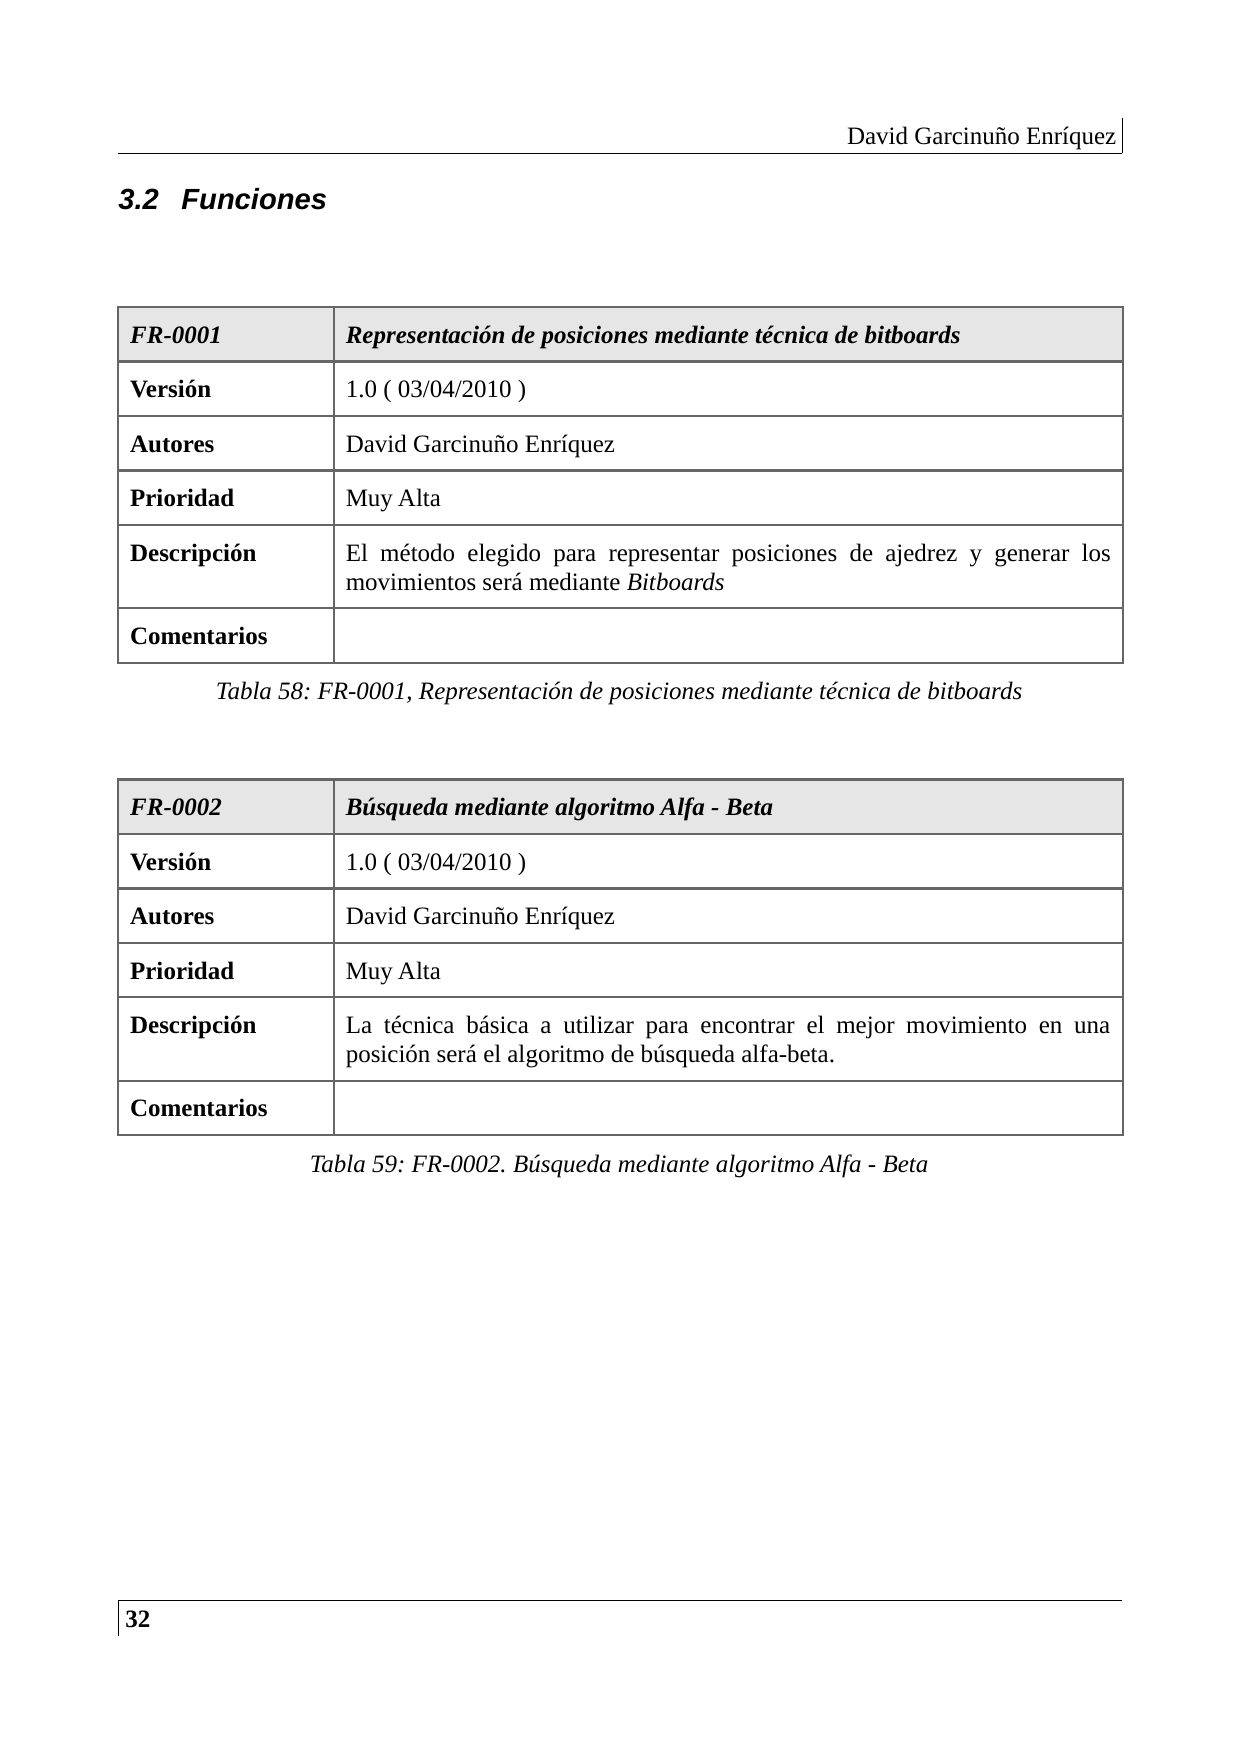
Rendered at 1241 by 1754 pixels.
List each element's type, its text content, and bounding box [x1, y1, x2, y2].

table_cell Prioridad [119, 472, 333, 524]
table_cell 1.0 ( 03/04/2010 ) [335, 835, 1122, 887]
table_header Búsqueda mediante algoritmo Alfa - Beta [335, 781, 1122, 833]
table_cell David Garcinuño Enríquez [335, 890, 1122, 942]
table_cell Versión [119, 835, 333, 887]
text Tabla 58: FR-0001, Representación de posiciones mediante técnica de bitboards [118, 676, 1122, 705]
table_header Representación de posiciones mediante técnica de bitboards [335, 308, 1122, 360]
table_cell [335, 609, 1122, 662]
table_cell Comentarios [119, 609, 333, 662]
table_cell 1.0 ( 03/04/2010 ) [335, 363, 1122, 415]
table_cell Versión [119, 363, 333, 415]
table_header FR-0001 [119, 308, 333, 360]
table_cell Muy Alta [335, 944, 1122, 996]
table_cell Autores [119, 417, 333, 469]
table_cell David Garcinuño Enríquez [335, 417, 1122, 469]
table_cell Prioridad [119, 944, 333, 996]
table_cell Autores [119, 890, 333, 942]
subtitle Funciones [118, 182, 1122, 216]
table_cell Muy Alta [335, 472, 1122, 524]
table_header FR-0002 [119, 781, 333, 833]
table_cell Descripción [119, 526, 333, 607]
table_cell El método elegido para representar posiciones de ajedrez y generar los movimientos será mediante Bitboards [335, 526, 1122, 607]
table_cell [335, 1082, 1122, 1134]
text Tabla 59: FR-0002. Búsqueda mediante algoritmo Alfa - Beta [118, 1149, 1122, 1177]
table_cell Comentarios [119, 1082, 333, 1134]
table_cell La técnica básica a utilizar para encontrar el mejor movimiento en una posición será el algoritmo de búsqueda alfa-beta. [335, 998, 1122, 1079]
table_cell Descripción [119, 998, 333, 1079]
